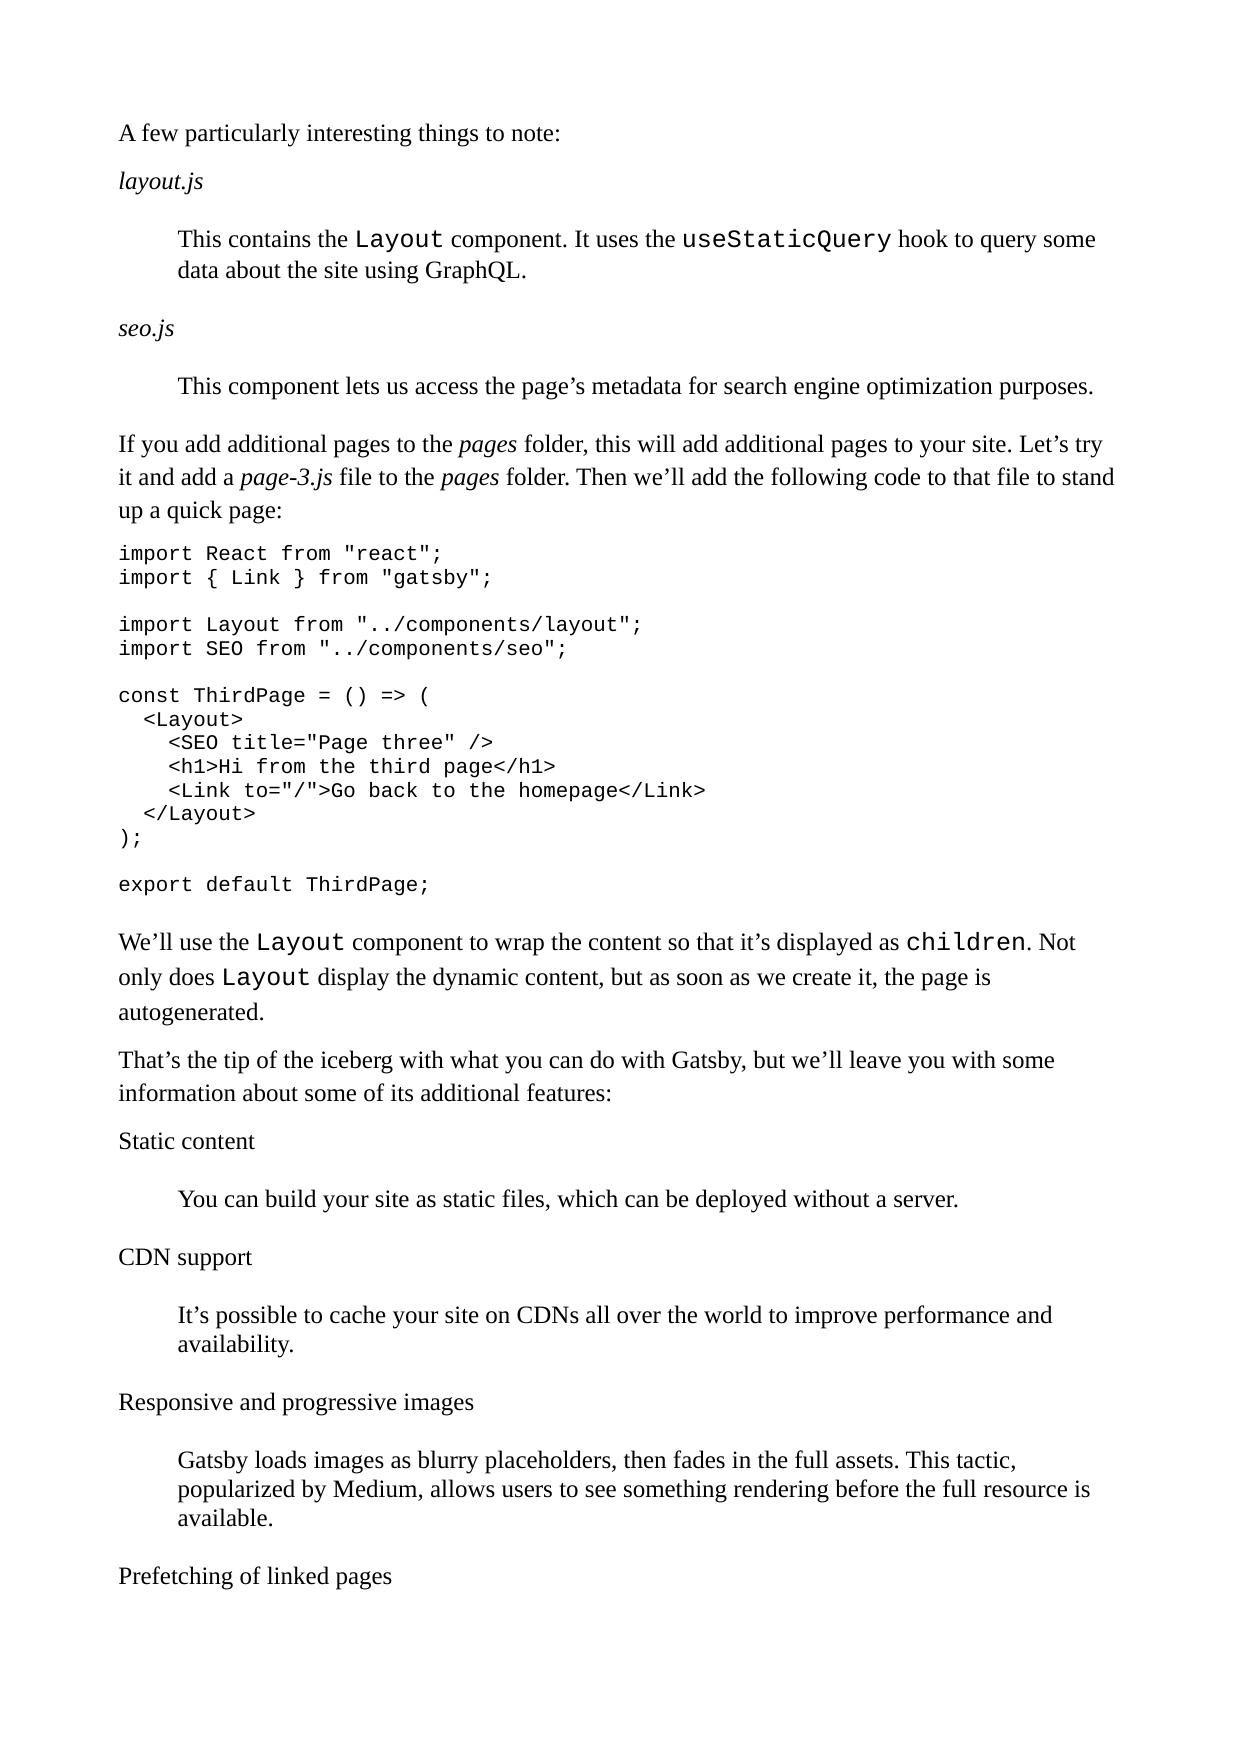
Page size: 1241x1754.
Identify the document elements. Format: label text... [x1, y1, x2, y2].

subtitle Responsive and progressive images [118, 1387, 1122, 1416]
text If you add additional pages to the pages folder, this will add additional pages to your site. Let’s try it and add a page-3.js file to the pages folder. Then we’ll add the following code to that file to stand up a quick page: [118, 429, 1122, 524]
list It’s possible to cache your site on CDNs all over the world to improve performance and availability. [177, 1300, 1122, 1358]
text We’ll use the Layout component to wrap the content so that it’s displayed as children. Not only does Layout display the dynamic content, but as soon as we create it, the page is autogenerated. [118, 927, 1122, 1026]
list This component lets us access the page’s metadata for search engine optimization purposes. [177, 371, 1122, 400]
text import SEO from "../components/seo"; [118, 638, 1122, 661]
text <h1>Hi from the third page</h1> [118, 756, 1122, 779]
text import Layout from "../components/layout"; [118, 614, 1122, 638]
list This contains the Layout component. It uses the useStaticQuery hook to query some data about the site using GraphQL. [177, 224, 1122, 283]
text <SEO title="Page three" /> [118, 732, 1122, 756]
text import { Link } from "gatsby"; [118, 567, 1122, 590]
text That’s the tip of the iceberg with what you can do with Gatsby, but we’ll leave you with some information about some of its additional features: [118, 1045, 1122, 1107]
text import React from "react"; [118, 543, 1122, 567]
text const ThirdPage = () => ( [118, 685, 1122, 709]
subtitle Prefetching of linked pages [118, 1561, 1122, 1590]
text export default ThirdPage; [118, 874, 1122, 898]
subtitle CDN support [118, 1242, 1122, 1271]
subtitle seo.js [118, 313, 1122, 342]
text A few particularly interesting things to note: [118, 118, 1122, 147]
subtitle layout.js [118, 166, 1122, 194]
text ); [118, 827, 1122, 851]
list You can build your site as static files, which can be deployed without a server. [177, 1184, 1122, 1213]
text <Layout> [118, 709, 1122, 732]
text <Link to="/">Go back to the homepage</Link> [118, 779, 1122, 803]
list Gatsby loads images as blurry placeholders, then fades in the full assets. This tactic, popularized by Medium, allows users to see something rendering before the full resource is available. [177, 1446, 1122, 1532]
subtitle Static content [118, 1126, 1122, 1154]
text </Layout> [118, 803, 1122, 827]
